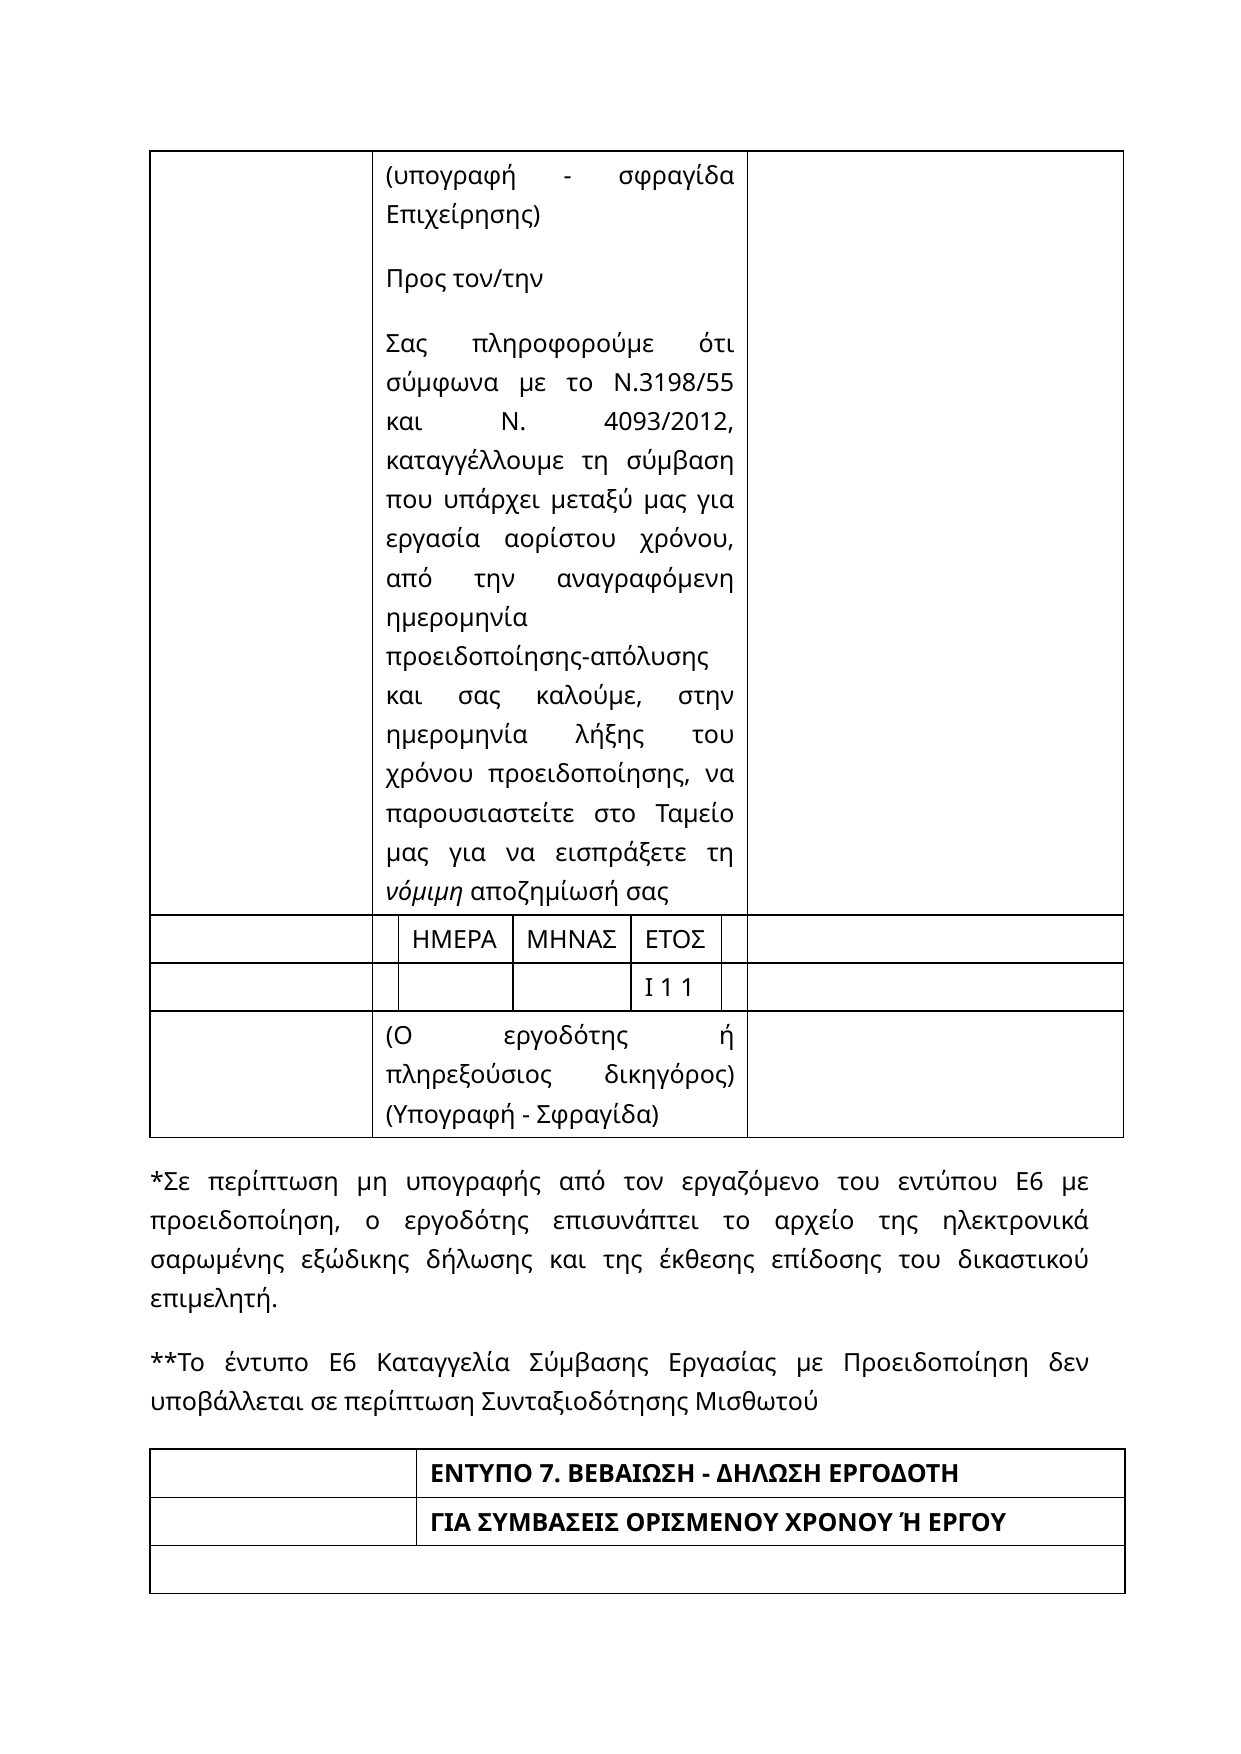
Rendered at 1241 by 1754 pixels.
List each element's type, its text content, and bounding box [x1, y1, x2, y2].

table_cell [151, 152, 372, 914]
table_cell (υπογραφή - σφραγίδα Επιχείρησης) Προς τον/την Σας πληροφορούμε ότι σύμφωνα με το Ν.3198/55 και Ν. 4093/2012, καταγγέλλουμε τη σύμβαση που υπάρχει μεταξύ μας για εργασία αορίστου χρόνου, από την αναγραφόμενη ημερομηνία προειδοποίησης-απόλυσης και σας καλούμε, στην ημερομηνία λήξης του χρόνου προειδοποίησης, να παρουσιαστείτε στο Ταμείο μας για να εισπράξετε τη νόμιμη αποζημίωσή σας [373, 152, 747, 914]
table_header ΕΝΤΥΠΟ 7. ΒΕΒΑΙΩΣΗ - ΔΗΛΩΣΗ ΕΡΓΟΔΟΤΗ [417, 1450, 1124, 1496]
table_cell [373, 964, 398, 1010]
table_cell (Ο εργοδότης ή πληρεξούσιος δικηγόρος) (Υπογραφή - Σφραγίδα) [373, 1012, 747, 1137]
table_cell [748, 964, 1123, 1010]
text **Το έντυπο E6 Καταγγελία Σύμβασης Εργασίας με Προειδοποίηση δεν υποβάλλεται σε περίπτωση Συνταξιοδότησης Μισθωτού [150, 1345, 1090, 1418]
table_cell [748, 152, 1123, 914]
table_cell [399, 964, 512, 1010]
table_cell Ι 1 1 [632, 964, 721, 1010]
table_cell ΕΤΟΣ [632, 916, 721, 962]
table_cell [373, 916, 398, 962]
table_cell [748, 1012, 1123, 1137]
table_cell [722, 916, 747, 962]
table_cell [151, 916, 372, 962]
table_cell ΓΙΑ ΣΥΜΒΑΣΕΙΣ ΟΡΙΣΜΕΝΟΥ ΧΡΟΝΟΥ Ή ΕΡΓΟΥ [417, 1498, 1124, 1544]
table_cell [722, 964, 747, 1010]
text *Σε περίπτωση μη υπογραφής από τον εργαζόμενο του εντύπου E6 με προειδοποίηση, ο εργοδότης επισυνάπτει το αρχείο της ηλεκτρονικά σαρωμένης εξώδικης δήλωσης και της έκθεσης επίδοσης του δικαστικού επιμελητή. [150, 1163, 1090, 1315]
table_cell [151, 1546, 1124, 1593]
table_header [151, 1450, 416, 1496]
table_cell [151, 964, 372, 1010]
table_cell [151, 1498, 416, 1544]
table_cell [748, 916, 1123, 962]
table_cell ΜΗΝΑΣ [514, 916, 630, 962]
table_cell [151, 1012, 372, 1137]
table_cell ΗΜΕΡΑ [399, 916, 512, 962]
table_cell [514, 964, 630, 1010]
